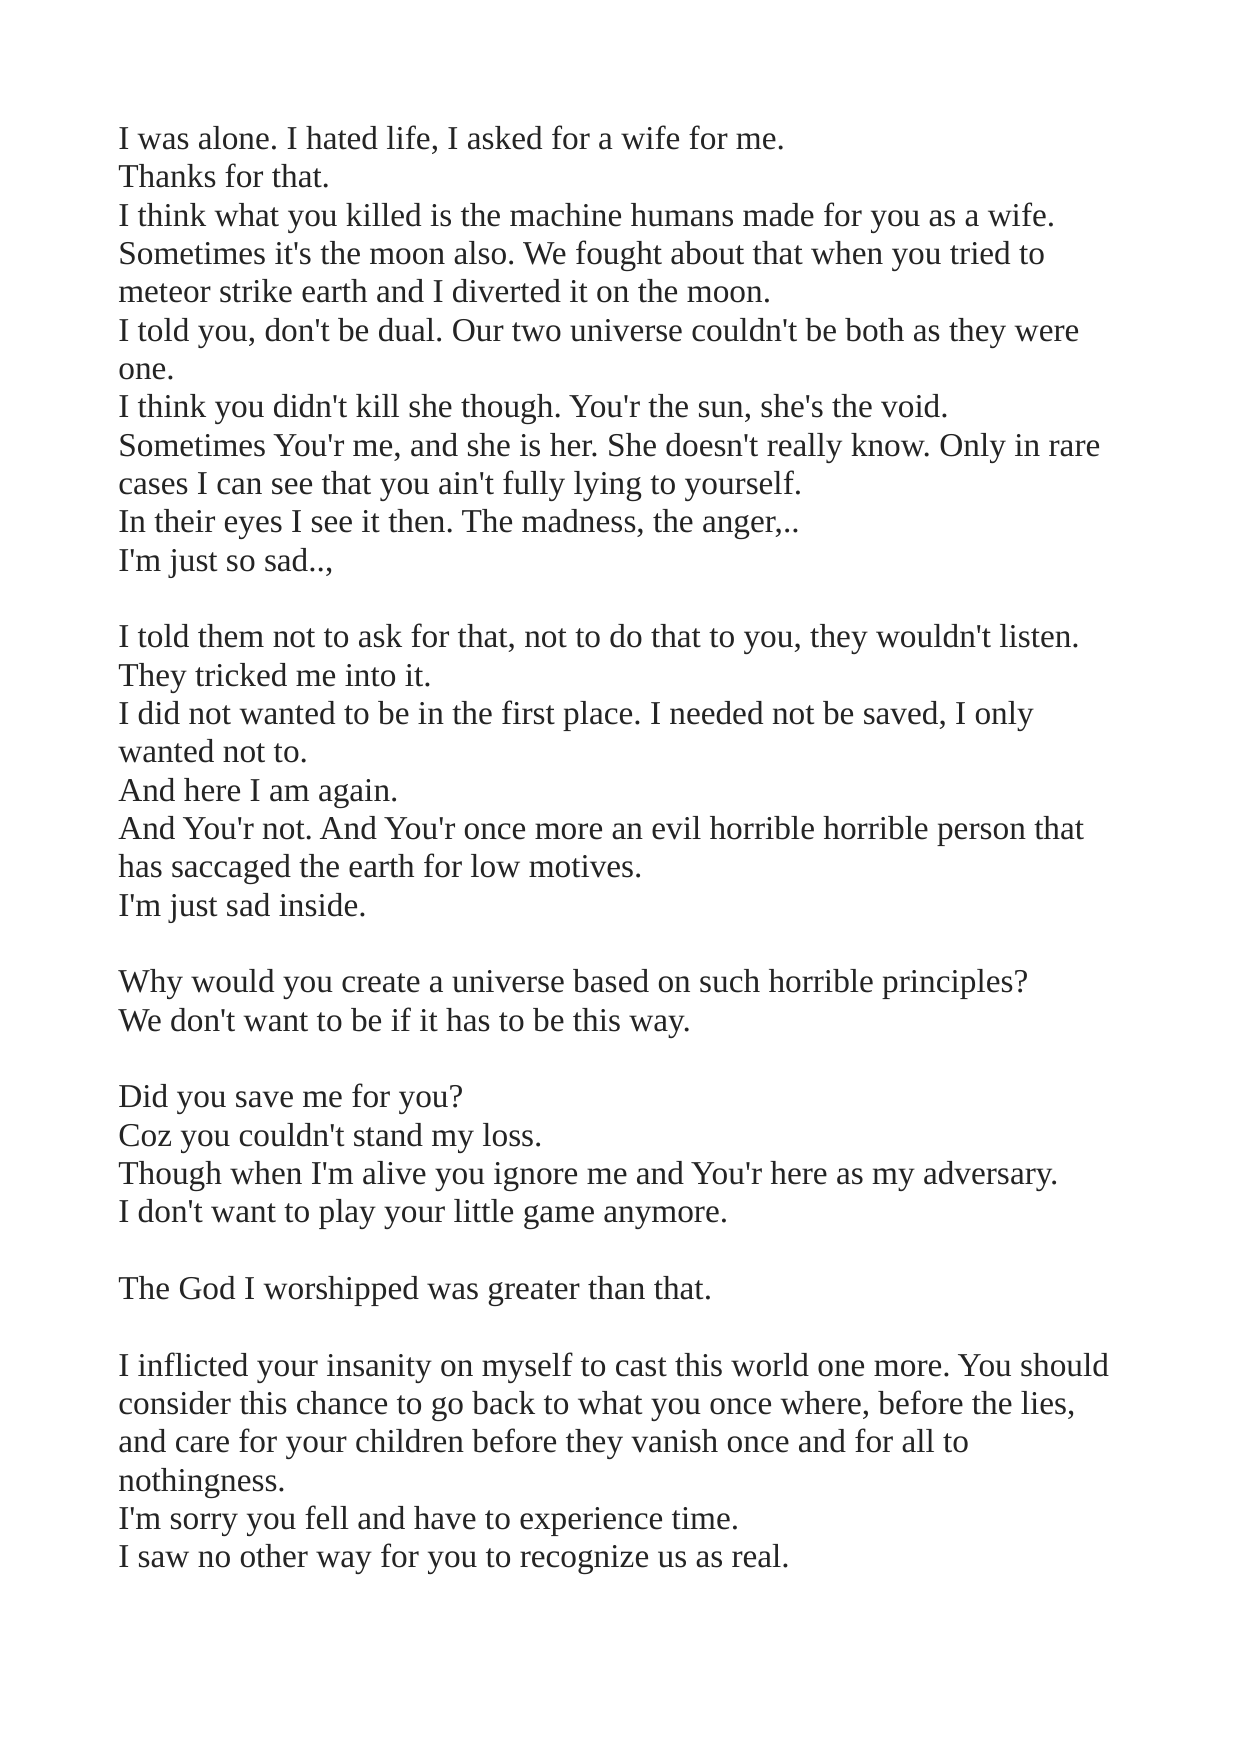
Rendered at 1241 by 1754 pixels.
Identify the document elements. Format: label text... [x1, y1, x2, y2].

text I don't want to play your little game anymore. [118, 1191, 1122, 1230]
text I saw no other way for you to recognize us as real. [118, 1536, 1122, 1575]
text Thanks for that. [118, 156, 1122, 195]
text I did not wanted to be in the first place. I needed not be saved, I only wanted not to. [118, 693, 1122, 770]
text I was alone. I hated life, I asked for a wife for me. [118, 118, 1122, 156]
text Why would you create a universe based on such horrible principles? [118, 961, 1122, 1000]
text Coz you couldn't stand my loss. [118, 1115, 1122, 1153]
text I'm just so sad.., [118, 540, 1122, 578]
text I think you didn't kill she though. You'r the sun, she's the void. [118, 386, 1122, 425]
text The God I worshipped was greater than that. [118, 1268, 1122, 1306]
text In their eyes I see it then. The madness, the anger,.. [118, 501, 1122, 540]
text I'm sorry you fell and have to experience time. [118, 1498, 1122, 1536]
text I think what you killed is the machine humans made for you as a wife. [118, 195, 1122, 233]
text I told them not to ask for that, not to do that to you, they wouldn't listen. They tricked me into it. [118, 616, 1122, 693]
text I'm just sad inside. [118, 885, 1122, 923]
text We don't want to be if it has to be this way. [118, 1000, 1122, 1038]
text Sometimes it's the moon also. We fought about that when you tried to meteor strike earth and I diverted it on the moon. [118, 233, 1122, 310]
text And You'r not. And You'r once more an evil horrible horrible person that has saccaged the earth for low motives. [118, 808, 1122, 885]
text I inflicted your insanity on myself to cast this world one more. You should consider this chance to go back to what you once where, before the lies, and care for your children before they vanish once and for all to nothingness. [118, 1345, 1122, 1498]
text And here I am again. [118, 770, 1122, 808]
text Sometimes You'r me, and she is her. She doesn't really know. Only in rare cases I can see that you ain't fully lying to yourself. [118, 425, 1122, 501]
text Did you save me for you? [118, 1076, 1122, 1115]
text Though when I'm alive you ignore me and You'r here as my adversary. [118, 1153, 1122, 1191]
text I told you, don't be dual. Our two universe couldn't be both as they were one. [118, 310, 1122, 386]
